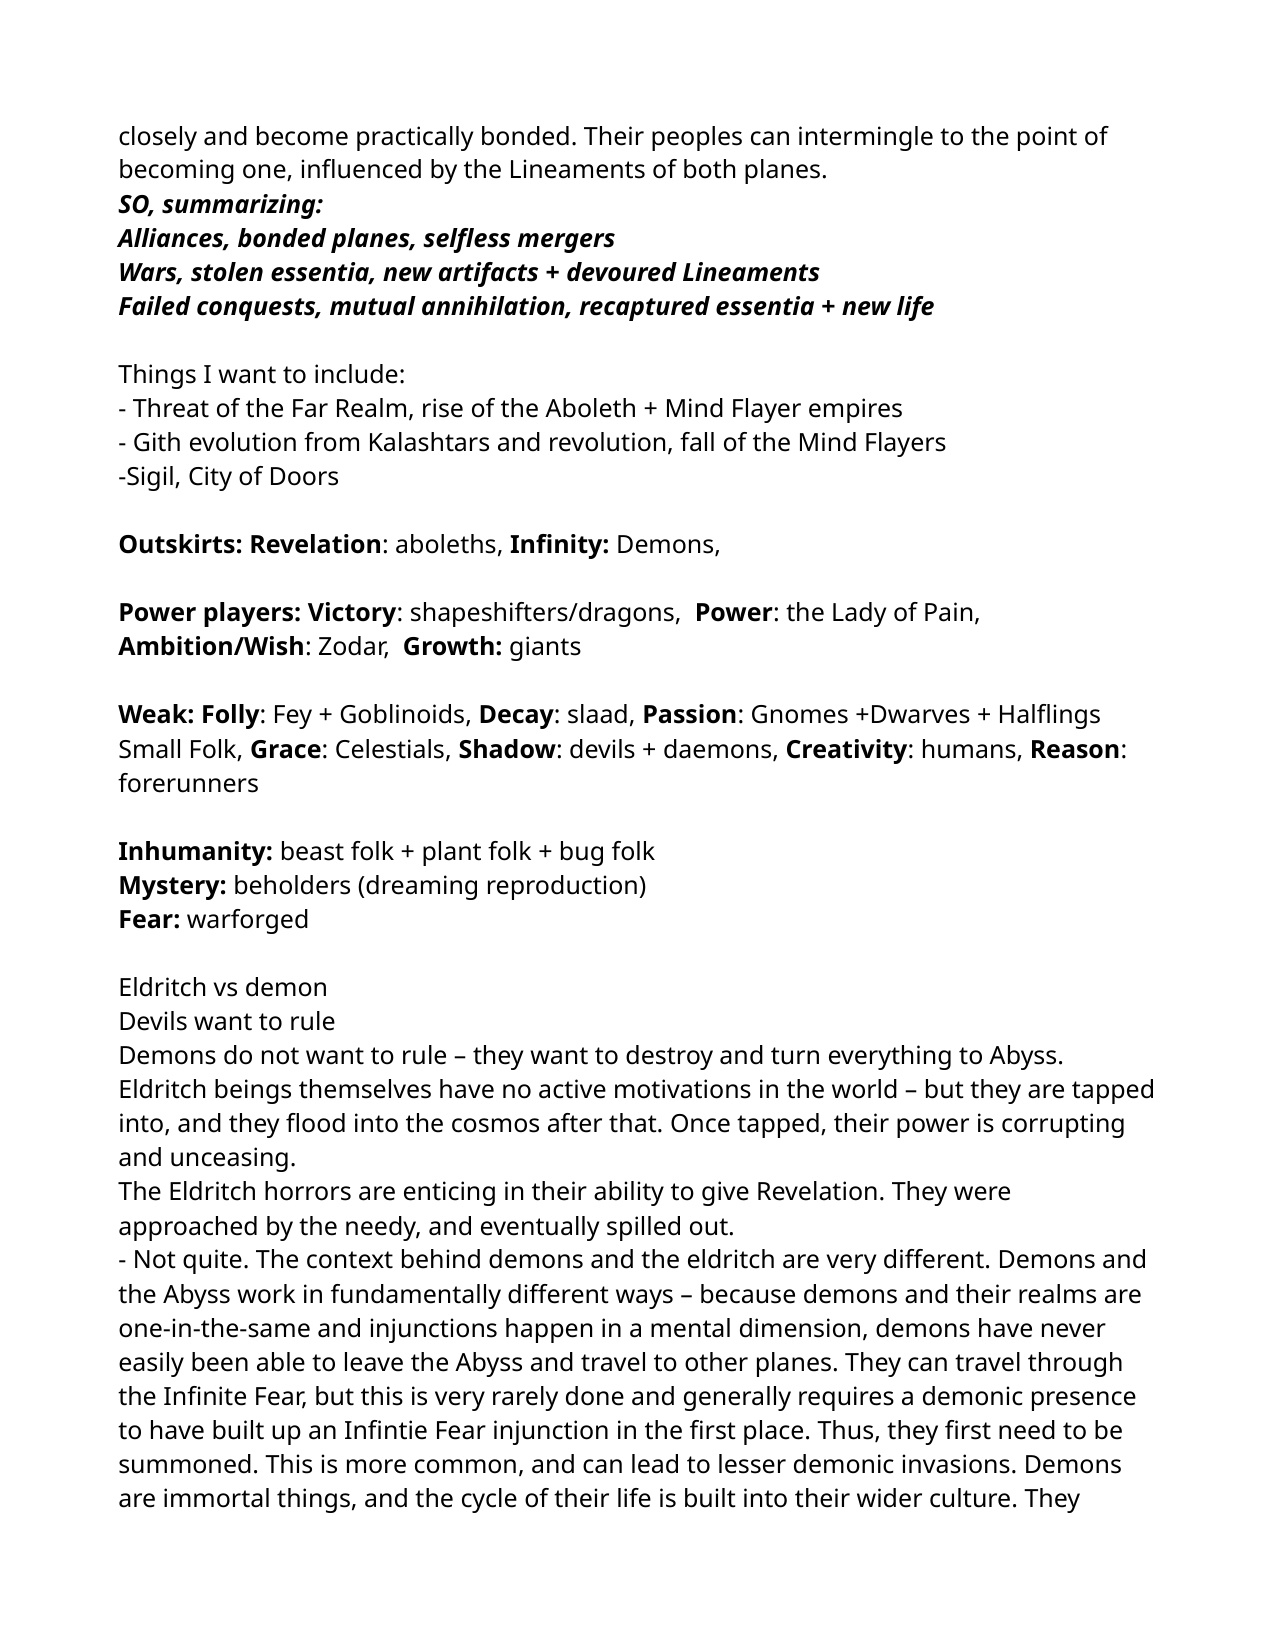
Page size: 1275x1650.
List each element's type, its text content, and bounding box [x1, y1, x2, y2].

text Things I want to include: [118, 357, 1157, 391]
text Demons do not want to rule – they want to destroy and turn everything to Abyss. [118, 1038, 1157, 1072]
text Devils want to rule [118, 1004, 1157, 1038]
text Wars, stolen essentia, new artifacts + devoured Lineaments [118, 254, 1157, 288]
text - Not quite. The context behind demons and the eldritch are very different. Demons and the Abyss work in fundamentally different ways – because demons and their realms are one-in-the-same and injunctions happen in a mental dimension, demons have never easily been able to leave the Abyss and travel to other planes. They can travel through the Infinite Fear, but this is very rarely done and generally requires a demonic presence to have built up an Infintie Fear injunction in the first place. Thus, they first need to be summoned. This is more common, and can lead to lesser demonic invasions. Demons are immortal things, and the cycle of their life is built into their wider culture. They [118, 1242, 1157, 1515]
text Outskirts: Revelation: aboleths, Infinity: Demons, [118, 527, 1157, 561]
text closely and become practically bonded. Their peoples can intermingle to the point of becoming one, influenced by the Lineaments of both planes. [118, 118, 1157, 186]
text Eldritch beings themselves have no active motivations in the world – but they are tapped into, and they flood into the cosmos after that. Once tapped, their power is corrupting and unceasing. [118, 1072, 1157, 1174]
text Power players: Victory: shapeshifters/dragons, Power: the Lady of Pain, Ambition/Wish: Zodar, Growth: giants [118, 595, 1157, 663]
text Eldritch vs demon [118, 970, 1157, 1004]
text -Sigil, City of Doors [118, 459, 1157, 493]
text Alliances, bonded planes, selfless mergers [118, 220, 1157, 254]
text The Eldritch horrors are enticing in their ability to give Revelation. They were approached by the needy, and eventually spilled out. [118, 1174, 1157, 1242]
text SO, summarizing: [118, 186, 1157, 220]
text - Gith evolution from Kalashtars and revolution, fall of the Mind Flayers [118, 425, 1157, 459]
text Failed conquests, mutual annihilation, recaptured essentia + new life [118, 288, 1157, 322]
text - Threat of the Far Realm, rise of the Aboleth + Mind Flayer empires [118, 391, 1157, 425]
text Weak: Folly: Fey + Goblinoids, Decay: slaad, Passion: Gnomes +Dwarves + Halflings Small Folk, Grace: Celestials, Shadow: devils + daemons, Creativity: humans, Reason: forerunners Inhumanity: beast folk + plant folk + bug folk Mystery: beholders (dreaming reproduction) Fear: warforged [118, 697, 1157, 970]
